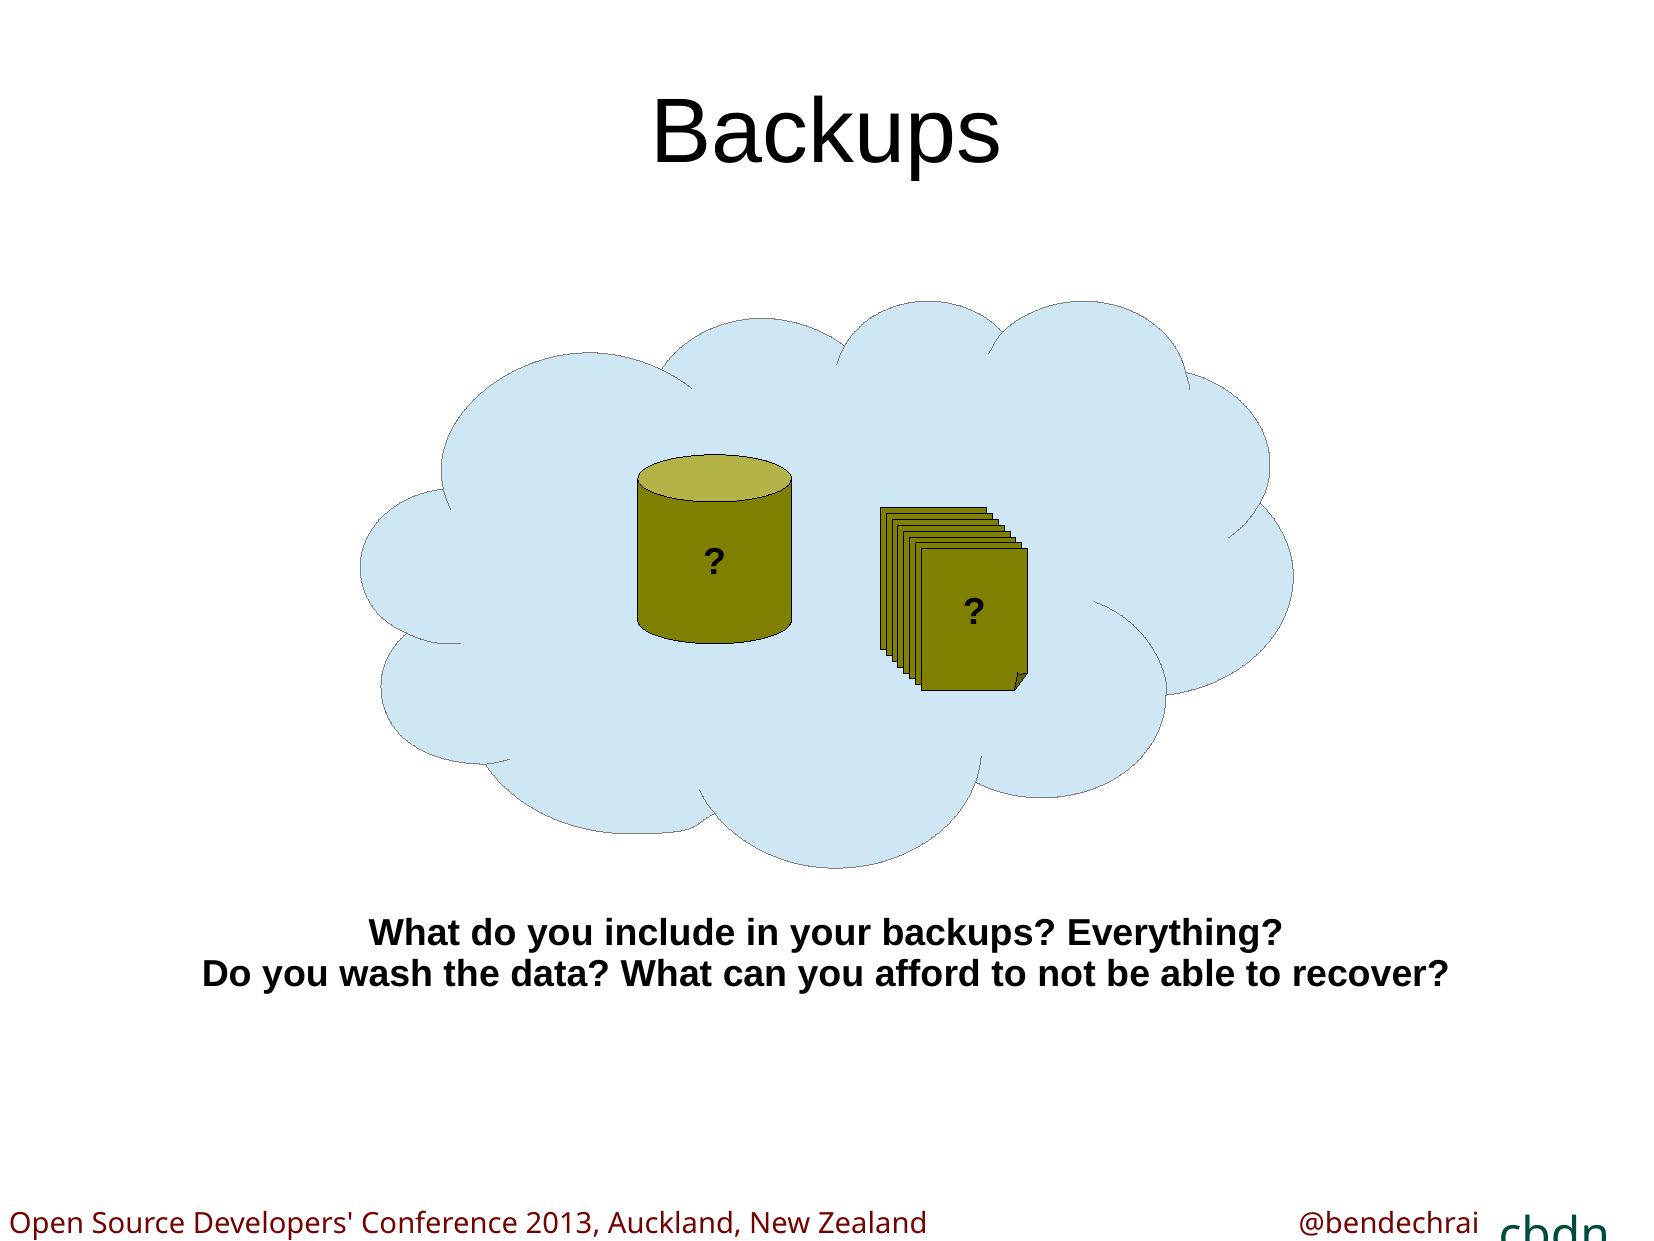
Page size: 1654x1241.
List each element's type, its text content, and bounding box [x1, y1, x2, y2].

text_box [914, 1219, 922, 1231]
text_box Open Source Developers' Conference 2013, Auckland, New Zealand [0, 1194, 914, 1241]
text_box What do you include in your backups? Everything? Do you wash the data? What can you afford to not be able to recover? [187, 903, 1467, 1003]
text_box [914, 1198, 1283, 1241]
text_box ? [921, 548, 1028, 691]
text_box [360, 301, 1294, 869]
title Backups [112, 67, 1542, 195]
text_box @bendechrai [1283, 1194, 1483, 1241]
text_box ? [637, 480, 792, 644]
text_box cbdn [1483, 1192, 1654, 1241]
